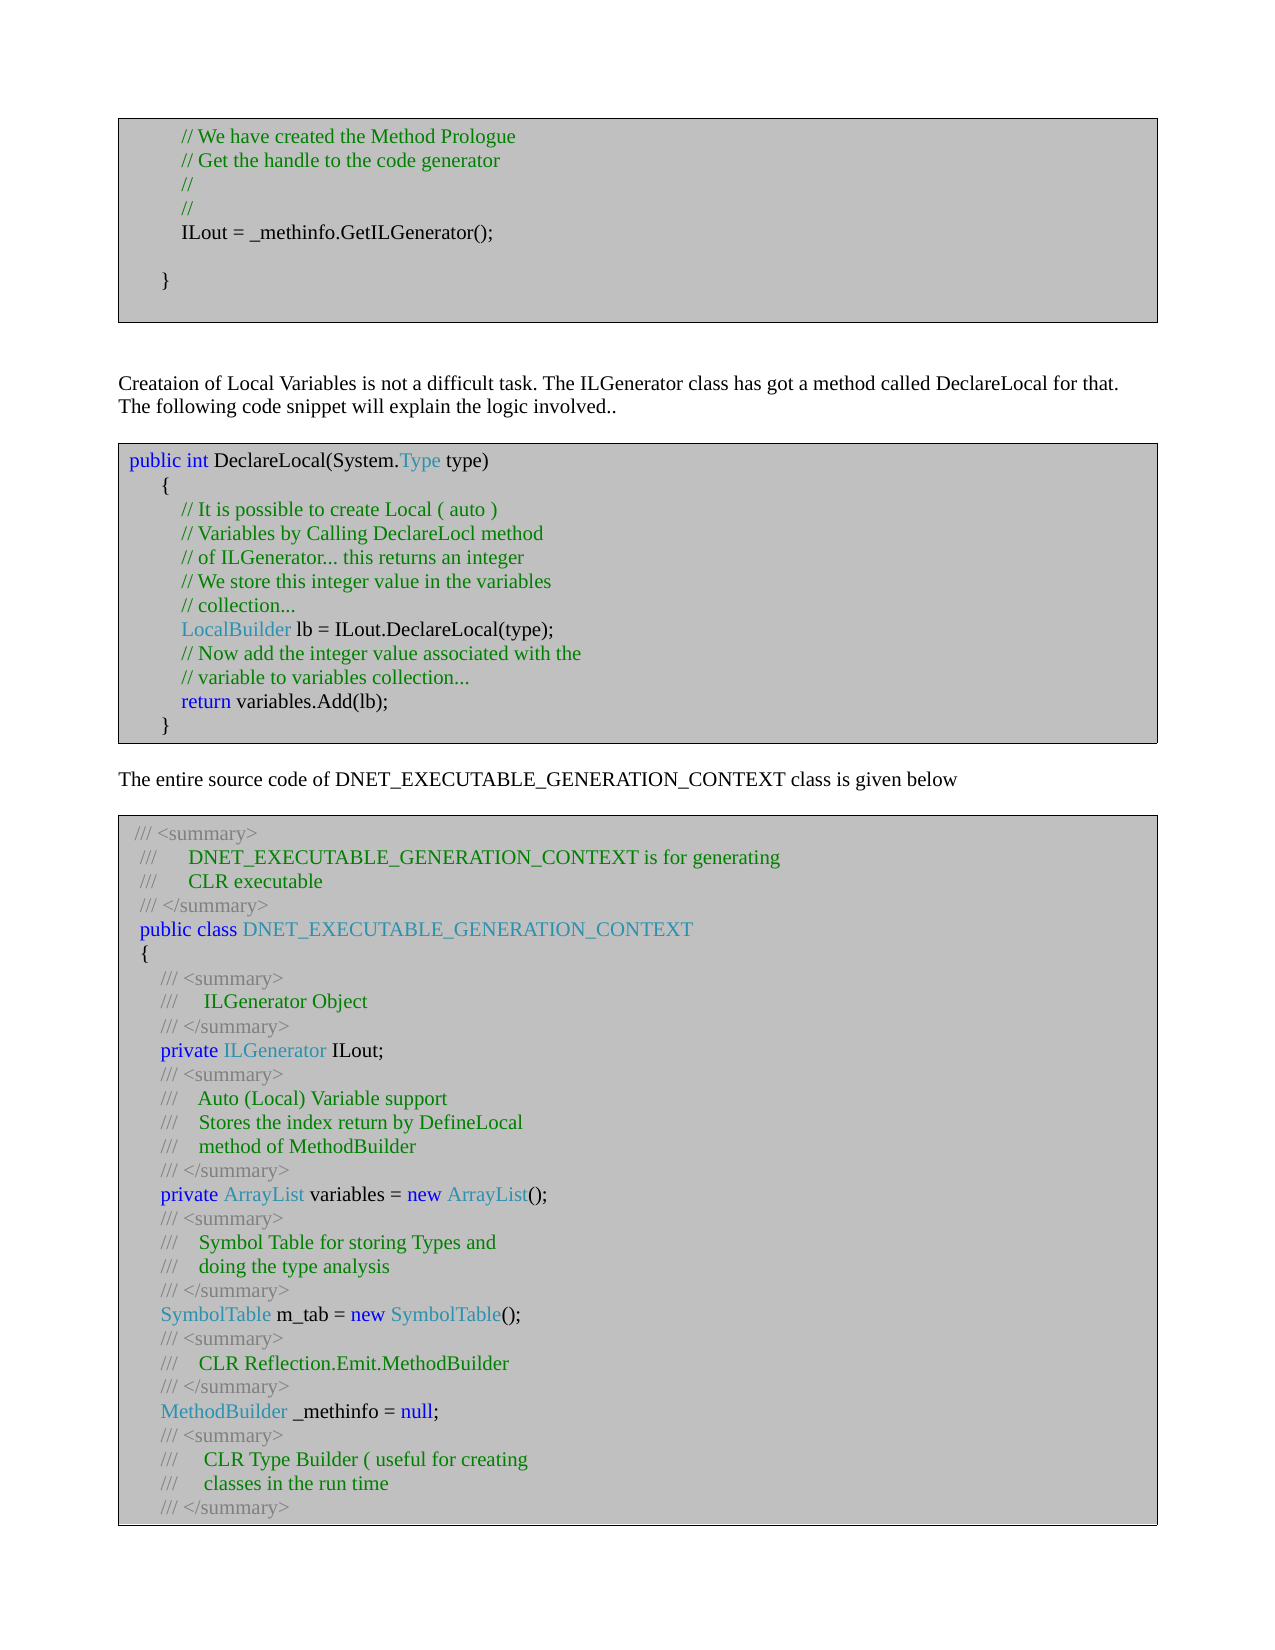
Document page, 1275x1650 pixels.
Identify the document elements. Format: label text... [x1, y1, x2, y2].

text The entire source code of DNET_EXECUTABLE_GENERATION_CONTEXT class is given below [118, 767, 1157, 791]
text The following code snippet will explain the logic involved.. [118, 394, 1157, 418]
text Creataion of Local Variables is not a difficult task. The ILGenerator class has got a method called DeclareLocal for that. [118, 370, 1157, 394]
table_header // We have created the Method Prologue // Get the handle to the code generator // // ILout = _methinfo.GetILGenerator(); } [119, 119, 1157, 322]
table_header public int DeclareLocal(System.Type type) { // It is possible to create Local ( auto ) // Variables by Calling DeclareLocl method // of ILGenerator... this returns an integer // We store this integer value in the variables // collection... LocalBuilder lb = ILout.DeclareLocal(type); // Now add the integer value associated with the // variable to variables collection... return variables.Add(lb); } [119, 444, 1157, 743]
table_header /// <summary> /// DNET_EXECUTABLE_GENERATION_CONTEXT is for generating /// CLR executable /// </summary> public class DNET_EXECUTABLE_GENERATION_CONTEXT { /// <summary> /// ILGenerator Object /// </summary> private ILGenerator ILout; /// <summary> /// Auto (Local) Variable support /// Stores the index return by DefineLocal /// method of MethodBuilder /// </summary> private ArrayList variables = new ArrayList(); /// <summary> /// Symbol Table for storing Types and /// doing the type analysis /// </summary> SymbolTable m_tab = new SymbolTable(); /// <summary> /// CLR Reflection.Emit.MethodBuilder /// </summary> MethodBuilder _methinfo = null; /// <summary> /// CLR Type Builder ( useful for creating /// classes in the run time /// </summary> [119, 816, 1157, 1524]
